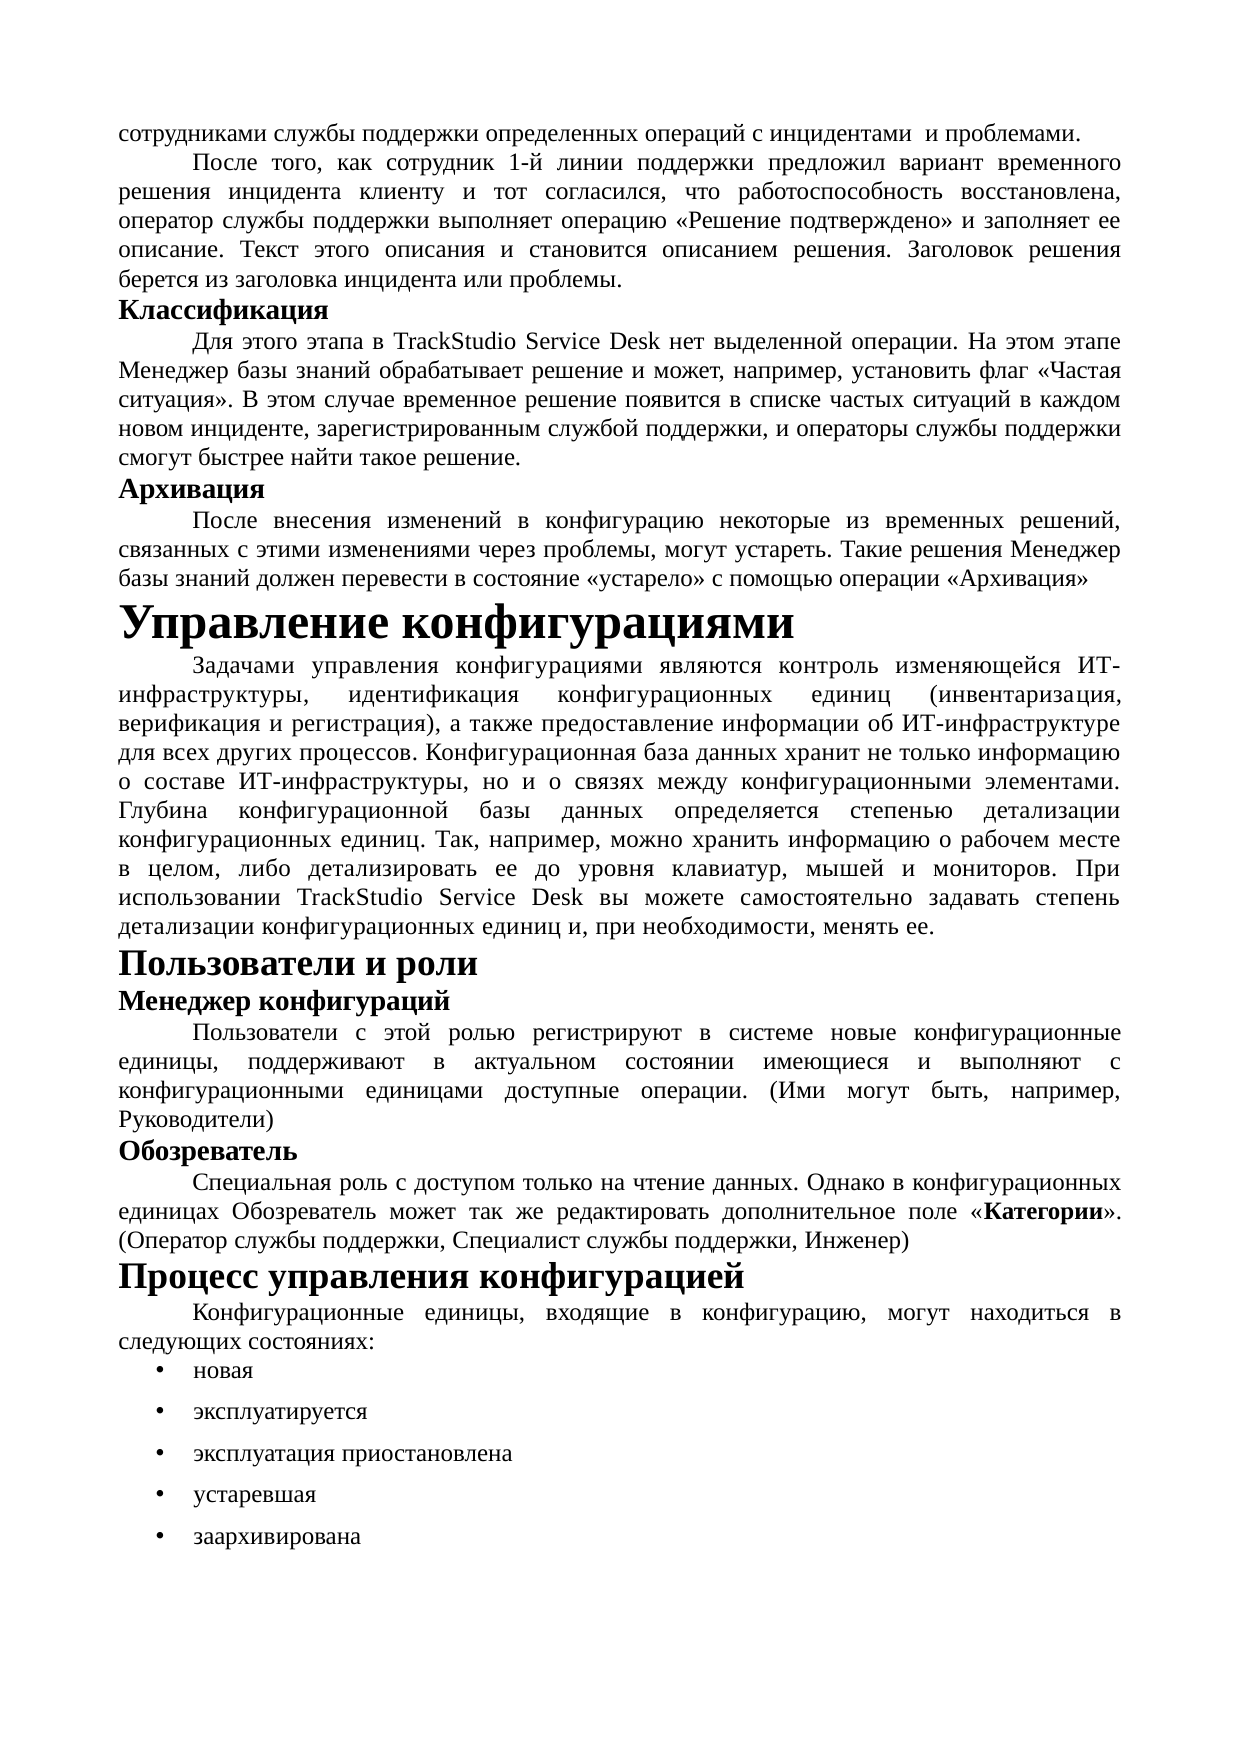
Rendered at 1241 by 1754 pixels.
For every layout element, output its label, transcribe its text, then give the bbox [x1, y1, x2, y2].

text Конфигурационные единицы, входящие в конфигурацию, могут находиться в следующих состояниях: [118, 1297, 1122, 1355]
list заархивирована [156, 1521, 1122, 1550]
list устаревшая [156, 1479, 1122, 1508]
subtitle Обозреватель [118, 1133, 1122, 1166]
list новая [156, 1355, 1122, 1384]
text Для этого этапа в TrackStudio Service Desk нет выделенной операции. На этом этапе Менеджер базы знаний обрабатывает решение и может, например, установить флаг «Частая ситуация». В этом случае временное решение появится в списке частых ситуаций в каждом новом инциденте, зарегистрированным службой поддержки, и операторы службы поддержки смогут быстрее найти такое решение. [118, 326, 1122, 471]
list эксплуатация приостановлена [156, 1438, 1122, 1467]
subtitle Пользователи и роли [118, 940, 1122, 983]
subtitle Управление конфигурациями [118, 592, 1122, 649]
text Специальная роль с доступом только на чтение данных. Однако в конфигурационных единицах Обозреватель может так же редактировать дополнительное поле «Категории». (Оператор службы поддержки, Специалист службы поддержки, Инженер) [118, 1166, 1122, 1254]
subtitle Менеджер конфигураций [118, 983, 1122, 1017]
text После того, как сотрудник 1-й линии поддержки предложил вариант временного решения инцидента клиенту и тот согласился, что работоспособность восстановлена, оператор службы поддержки выполняет операцию «Решение подтверждено» и заполняет ее описание. Текст этого описания и становится описанием решения. Заголовок решения берется из заголовка инцидента или проблемы. [118, 147, 1122, 292]
text После внесения изменений в конфигурацию некоторые из временных решений, связанных с этими изменениями через проблемы, могут устареть. Такие решения Менеджер базы знаний должен перевести в состояние «устарело» с помощью операции «Архивация» [118, 505, 1122, 592]
subtitle Процесс управления конфигурацией [118, 1254, 1122, 1297]
subtitle Классификация [118, 292, 1122, 326]
text Пользователи с этой ролью регистрируют в системе новые конфигурационные единицы, поддерживают в актуальном состоянии имеющиеся и выполняют с конфигурационными единицами доступные операции. (Ими могут быть, например, Руководители) [118, 1017, 1122, 1133]
subtitle Архивация [118, 471, 1122, 505]
list эксплуатируется [156, 1396, 1122, 1425]
text сотрудниками службы поддержки определенных операций с инцидентами и проблемами. [118, 118, 1122, 147]
text Задачами управления конфигурациями являются контроль изменяющейся ИТ-инфраструктуры, идентификация конфигурационных единиц (инвентаризация, верификация и регистрация), а также предоставление информации об ИТ-инфраструктуре для всех других процессов. Конфигурационная база данных хранит не только информацию о составе ИТ-инфраструктуры, но и о связях между конфигурационными элементами. Глубина конфигурационной базы данных определяется степенью детализации конфигурационных единиц. Так, например, можно хранить информацию о рабочем месте в целом, либо детализировать ее до уровня клавиатур, мышей и мониторов. При использовании TrackStudio Service Desk вы можете самостоятельно задавать степень детализации конфигурационных единиц и, при необходимости, менять ее. [118, 649, 1122, 940]
